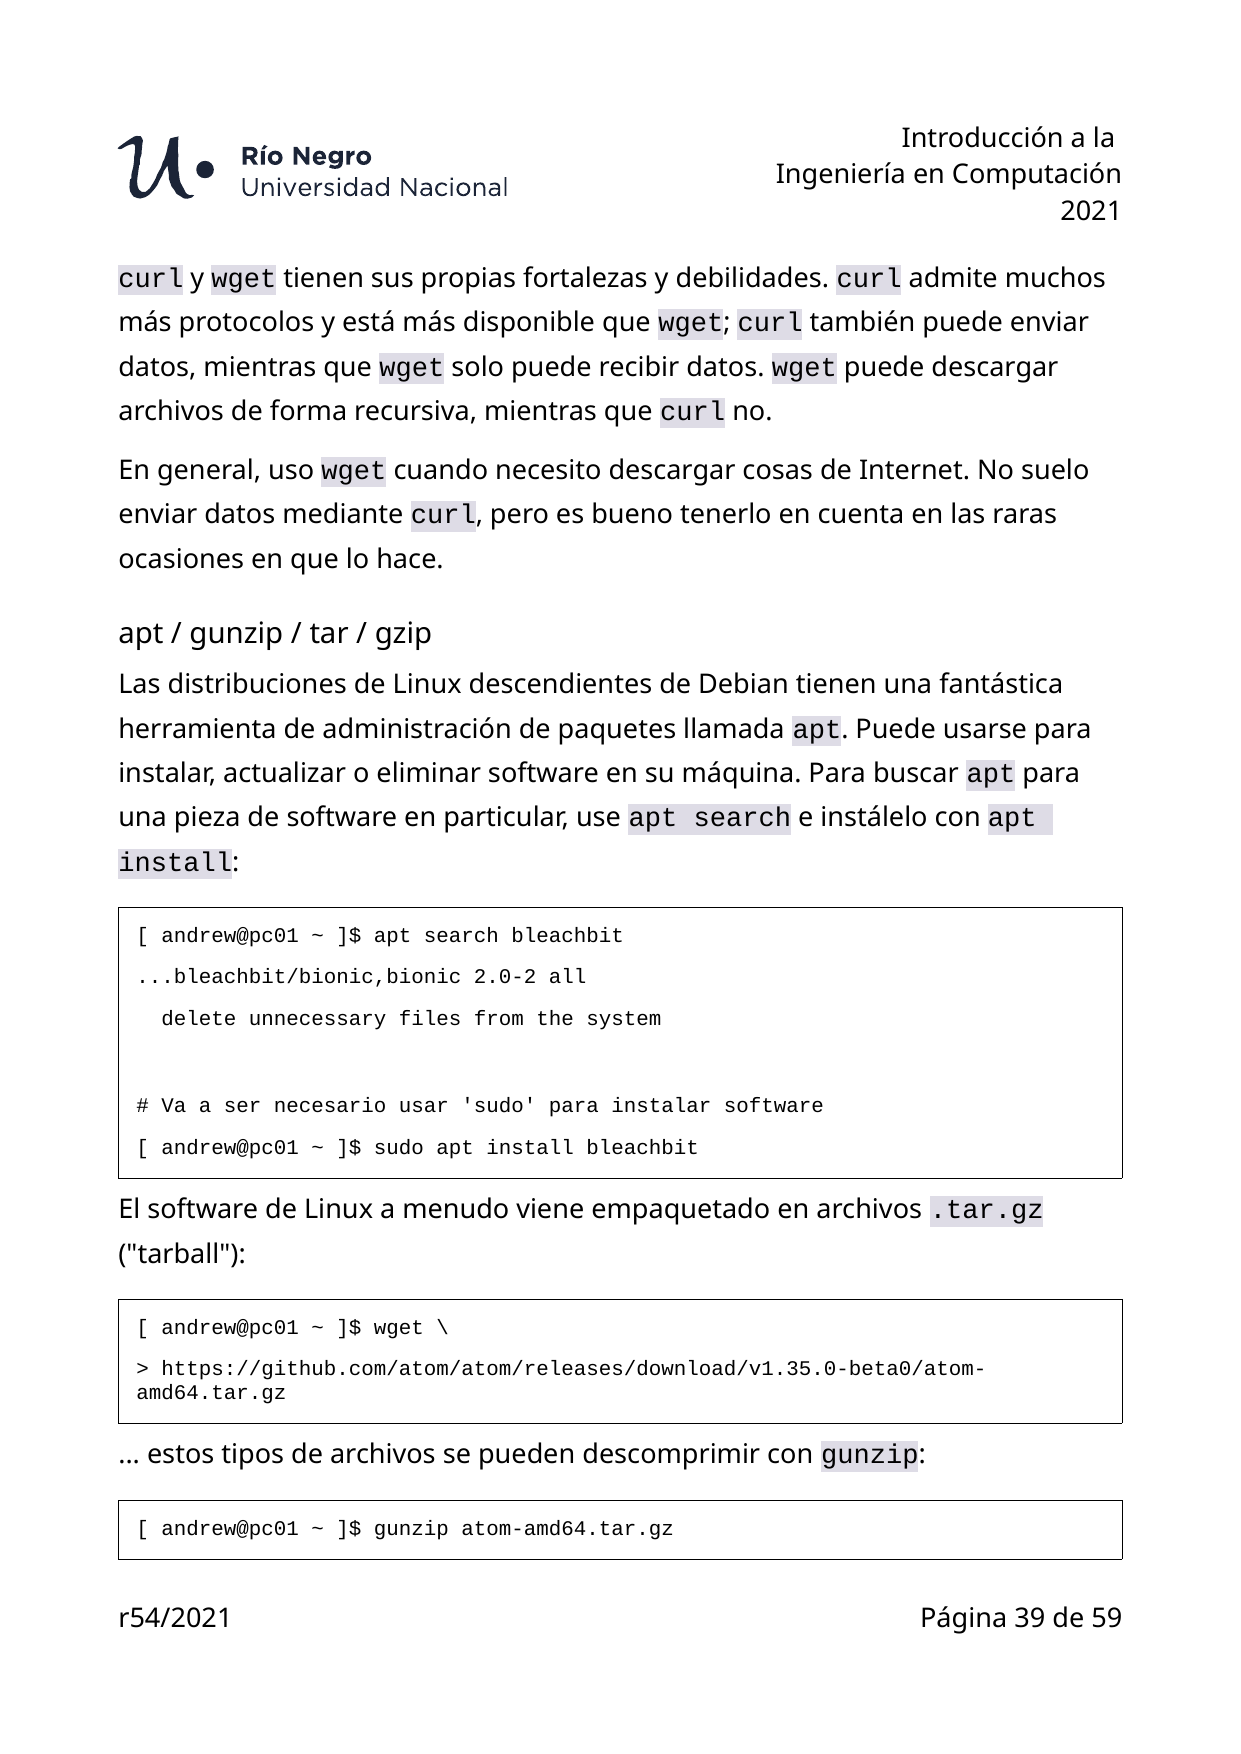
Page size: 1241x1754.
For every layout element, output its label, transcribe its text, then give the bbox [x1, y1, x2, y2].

text [ andrew@pc01 ~ ]$ gunzip atom-amd64.tar.gz [119, 1501, 1122, 1559]
text > https://github.com/atom/atom/releases/download/v1.35.0-beta0/atom-amd64.tar.gz [119, 1340, 1122, 1423]
text delete unnecessary files from the system [119, 990, 1122, 1031]
text ...bleachbit/bionic,bionic 2.0-2 all [119, 949, 1122, 990]
text ... estos tipos de archivos se pueden descomprimir con gunzip: [118, 1435, 1122, 1472]
subtitle apt / gunzip / tar / gzip [118, 612, 1122, 652]
text Las distribuciones de Linux descendientes de Debian tienen una fantástica herramienta de administración de paquetes llamada apt. Puede usarse para instalar, actualizar o eliminar software en su máquina. Para buscar apt para una pieza de software en particular, use apt search e instálelo con apt install: [118, 665, 1122, 879]
text [ andrew@pc01 ~ ]$ wget \ [119, 1300, 1122, 1340]
text curl y wget tienen sus propias fortalezas y debilidades. curl admite muchos más protocolos y está más disponible que wget; curl también puede enviar datos, mientras que wget solo puede recibir datos. wget puede descargar archivos de forma recursiva, mientras que curl no. [118, 258, 1122, 428]
text El software de Linux a menudo viene empaquetado en archivos .tar.gz ("tarball"): [118, 1190, 1122, 1271]
text [ andrew@pc01 ~ ]$ sudo apt install bleachbit [119, 1119, 1122, 1178]
text En general, uso wget cuando necesito descargar cosas de Internet. No suelo enviar datos mediante curl, pero es bueno tenerlo en cuenta en las raras ocasiones en que lo hace. [118, 450, 1122, 576]
text # Va a ser necesario usar 'sudo' para instalar software [119, 1077, 1122, 1119]
text [ andrew@pc01 ~ ]$ apt search bleachbit [119, 908, 1122, 949]
